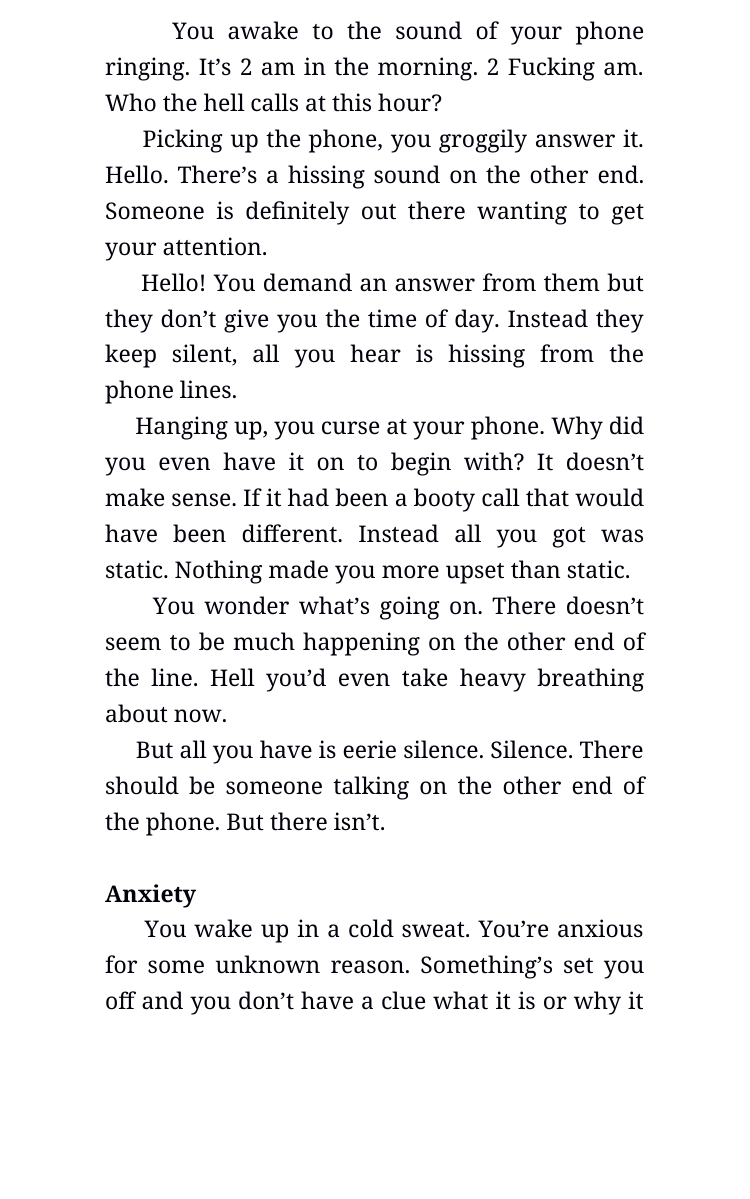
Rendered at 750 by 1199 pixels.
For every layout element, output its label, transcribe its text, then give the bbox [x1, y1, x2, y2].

text You wonder what’s going on. There doesn’t seem to be much happening on the other end of the line. Hell you’d even take heavy breathing about now. [105, 590, 645, 729]
text Anxiety [105, 877, 645, 909]
text You awake to the sound of your phone ringing. It’s 2 am in the morning. 2 Fucking am. Who the hell calls at this hour? [105, 15, 645, 118]
text Picking up the phone, you groggily answer it. Hello. There’s a hissing sound on the other end. Someone is definitely out there wanting to get your attention. [105, 123, 645, 262]
text But all you have is eerie silence. Silence. There should be someone talking on the other end of the phone. But there isn’t. [105, 734, 645, 837]
text Hanging up, you curse at your phone. Why did you even have it on to begin with? It doesn’t make sense. If it had been a booty call that would have been different. Instead all you got was static. Nothing made you more upset than static. [105, 410, 645, 585]
text Hello! You demand an answer from them but they don’t give you the time of day. Instead they keep silent, all you hear is hissing from the phone lines. [105, 267, 645, 406]
text You wake up in a cold sweat. You’re anxious for some unknown reason. Something’s set you off and you don’t have a clue what it is or why it [105, 913, 645, 1017]
